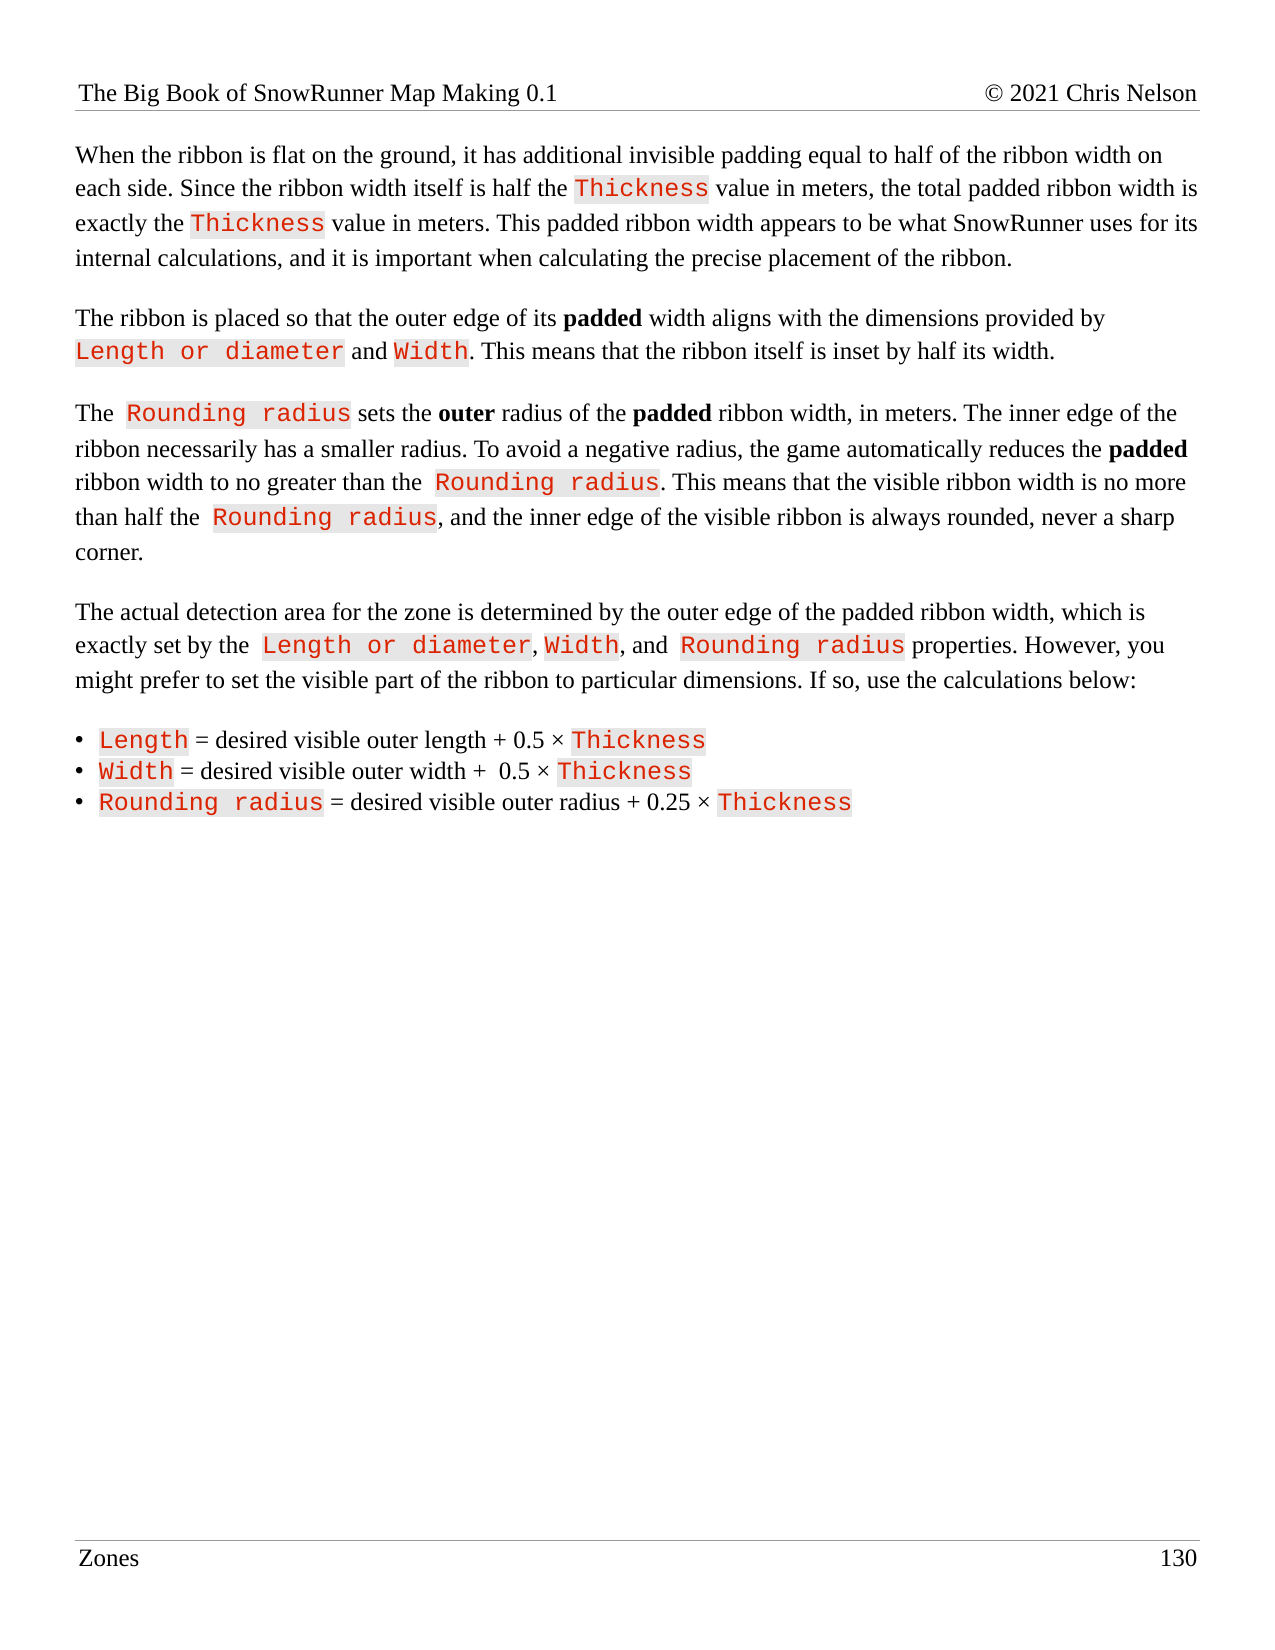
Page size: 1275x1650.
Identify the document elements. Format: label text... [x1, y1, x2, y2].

list Length = desired visible outer length + 0.5 × Thickness [75, 725, 1200, 756]
list Width = desired visible outer width + 0.5 × Thickness [75, 756, 1200, 787]
text The Rounding radius sets the outer radius of the padded ribbon width, in meters. The inner edge of the ribbon necessarily has a smaller radius. To avoid a negative radius, the game automatically reduces the padded ribbon width to no greater than the Rounding radius. This means that the visible ribbon width is no more than half the Rounding radius, and the inner edge of the visible ribbon is always rounded, never a sharp corner. [75, 398, 1200, 566]
text The ribbon is placed so that the outer edge of its padded width aligns with the dimensions provided by Length or diameter and Width. This means that the ribbon itself is inset by half its width. [75, 303, 1200, 367]
list Rounding radius = desired visible outer radius + 0.25 × Thickness [75, 787, 1200, 817]
text The actual detection area for the zone is determined by the outer edge of the padded ribbon width, which is exactly set by the Length or diameter, Width, and Rounding radius properties. However, you might prefer to set the visible part of the ribbon to particular dimensions. If so, use the calculations below: [75, 597, 1200, 694]
text When the ribbon is flat on the ground, it has additional invisible padding equal to half of the ribbon width on each side. Since the ribbon width itself is half the Thickness value in meters, the total padded ribbon width is exactly the Thickness value in meters. This padded ribbon width appears to be what SnowRunner uses for its internal calculations, and it is important when calculating the precise placement of the ribbon. [75, 140, 1200, 272]
